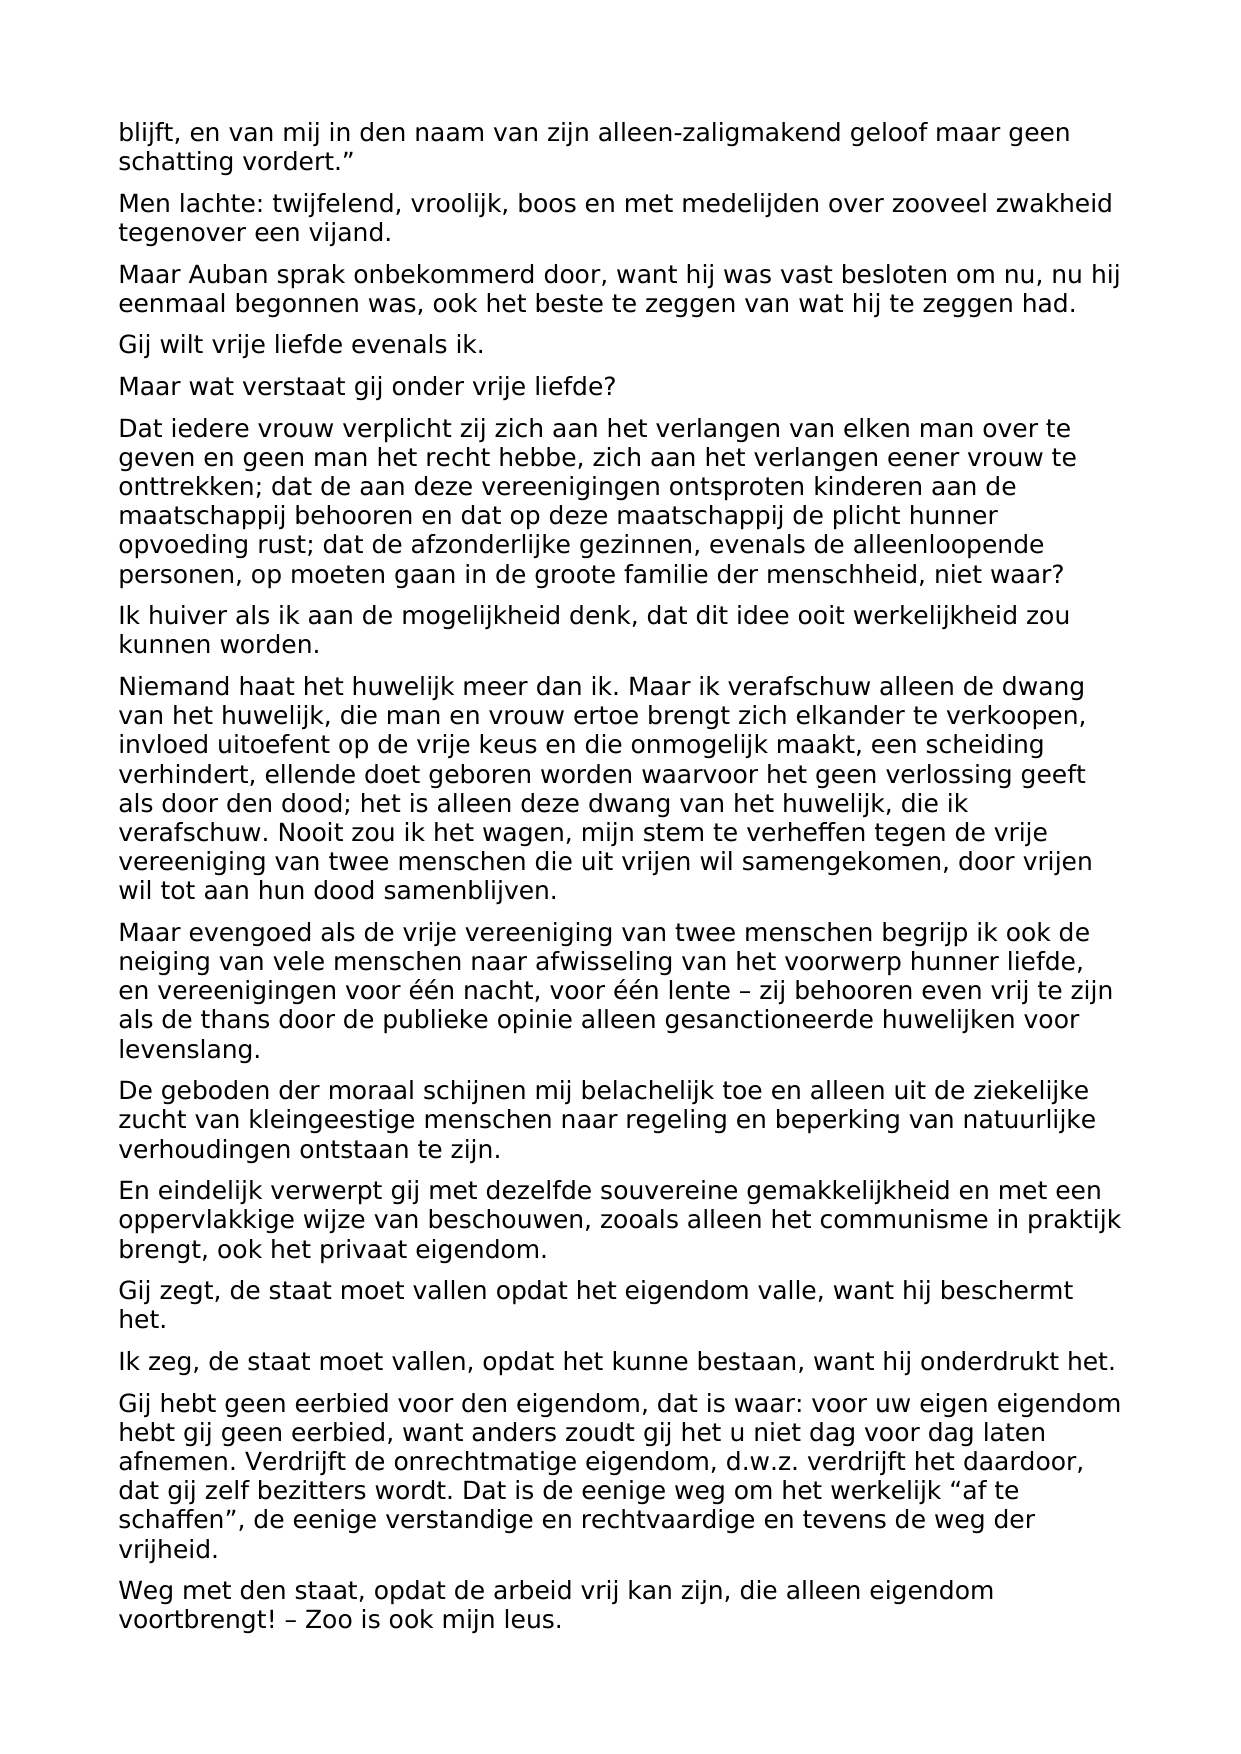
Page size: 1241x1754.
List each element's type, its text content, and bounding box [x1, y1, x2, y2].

text Gij zegt, de staat moet vallen opdat het eigendom valle, want hij beschermt het. [118, 1276, 1122, 1335]
text Gij wilt vrije liefde evenals ik. [118, 331, 1122, 360]
text Weg met den staat, opdat de arbeid vrij kan zijn, die alleen eigendom voortbrengt! – Zoo is ook mijn leus. [118, 1576, 1122, 1635]
text Dat iedere vrouw verplicht zij zich aan het verlangen van elken man over te geven en geen man het recht hebbe, zich aan het verlangen eener vrouw te onttrekken; dat de aan deze vereenigingen ontsproten kinderen aan de maatschappij behooren en dat op deze maatschappij de plicht hunner opvoeding rust; dat de afzonderlijke gezinnen, evenals de alleenloopende personen, op moeten gaan in de groote familie der menschheid, niet waar? [118, 414, 1122, 589]
text Gij hebt geen eerbied voor den eigendom, dat is waar: voor uw eigen eigendom hebt gij geen eerbied, want anders zoudt gij het u niet dag voor dag laten afnemen. Verdrijft de onrechtmatige eigendom, d.w.z. verdrijft het daardoor, dat gij zelf bezitters wordt. Dat is de eenige weg om het werkelijk “af te schaffen”, de eenige verstandige en rechtvaardige en tevens de weg der vrijheid. [118, 1389, 1122, 1564]
text Maar Auban sprak onbekommerd door, want hij was vast besloten om nu, nu hij eenmaal begonnen was, ook het beste te zeggen van wat hij te zeggen had. [118, 260, 1122, 318]
text blijft, en van mij in den naam van zijn alleen-zaligmakend geloof maar geen schatting vordert.” [118, 118, 1122, 176]
text En eindelijk verwerpt gij met dezelfde souvereine gemakkelijkheid en met een oppervlakkige wijze van beschouwen, zooals alleen het communisme in praktijk brengt, ook het privaat eigendom. [118, 1176, 1122, 1264]
text Ik zeg, de staat moet vallen, opdat het kunne bestaan, want hij onderdrukt het. [118, 1347, 1122, 1376]
text Ik huiver als ik aan de mogelijkheid denk, dat dit idee ooit werkelijkheid zou kunnen worden. [118, 601, 1122, 660]
text Maar evengoed als de vrije vereeniging van twee menschen begrijp ik ook de neiging van vele menschen naar afwisseling van het voorwerp hunner liefde, en vereenigingen voor één nacht, voor één lente – zij behooren even vrij te zijn als de thans door de publieke opinie alleen gesanctioneerde huwelijken voor levenslang. [118, 918, 1122, 1064]
text Men lachte: twijfelend, vroolijk, boos en met medelijden over zooveel zwakheid tegenover een vijand. [118, 189, 1122, 247]
text Maar wat verstaat gij onder vrije liefde? [118, 372, 1122, 401]
text Niemand haat het huwelijk meer dan ik. Maar ik verafschuw alleen de dwang van het huwelijk, die man en vrouw ertoe brengt zich elkander te verkoopen, invloed uitoefent op de vrije keus en die onmogelijk maakt, een scheiding verhindert, ellende doet geboren worden waarvoor het geen verlossing geeft als door den dood; het is alleen deze dwang van het huwelijk, die ik verafschuw. Nooit zou ik het wagen, mijn stem te verheffen tegen de vrije vereeniging van twee menschen die uit vrijen wil samengekomen, door vrijen wil tot aan hun dood samenblijven. [118, 672, 1122, 906]
text De geboden der moraal schijnen mij belachelijk toe en alleen uit de ziekelijke zucht van kleingeestige menschen naar regeling en beperking van natuurlijke verhoudingen ontstaan te zijn. [118, 1076, 1122, 1164]
